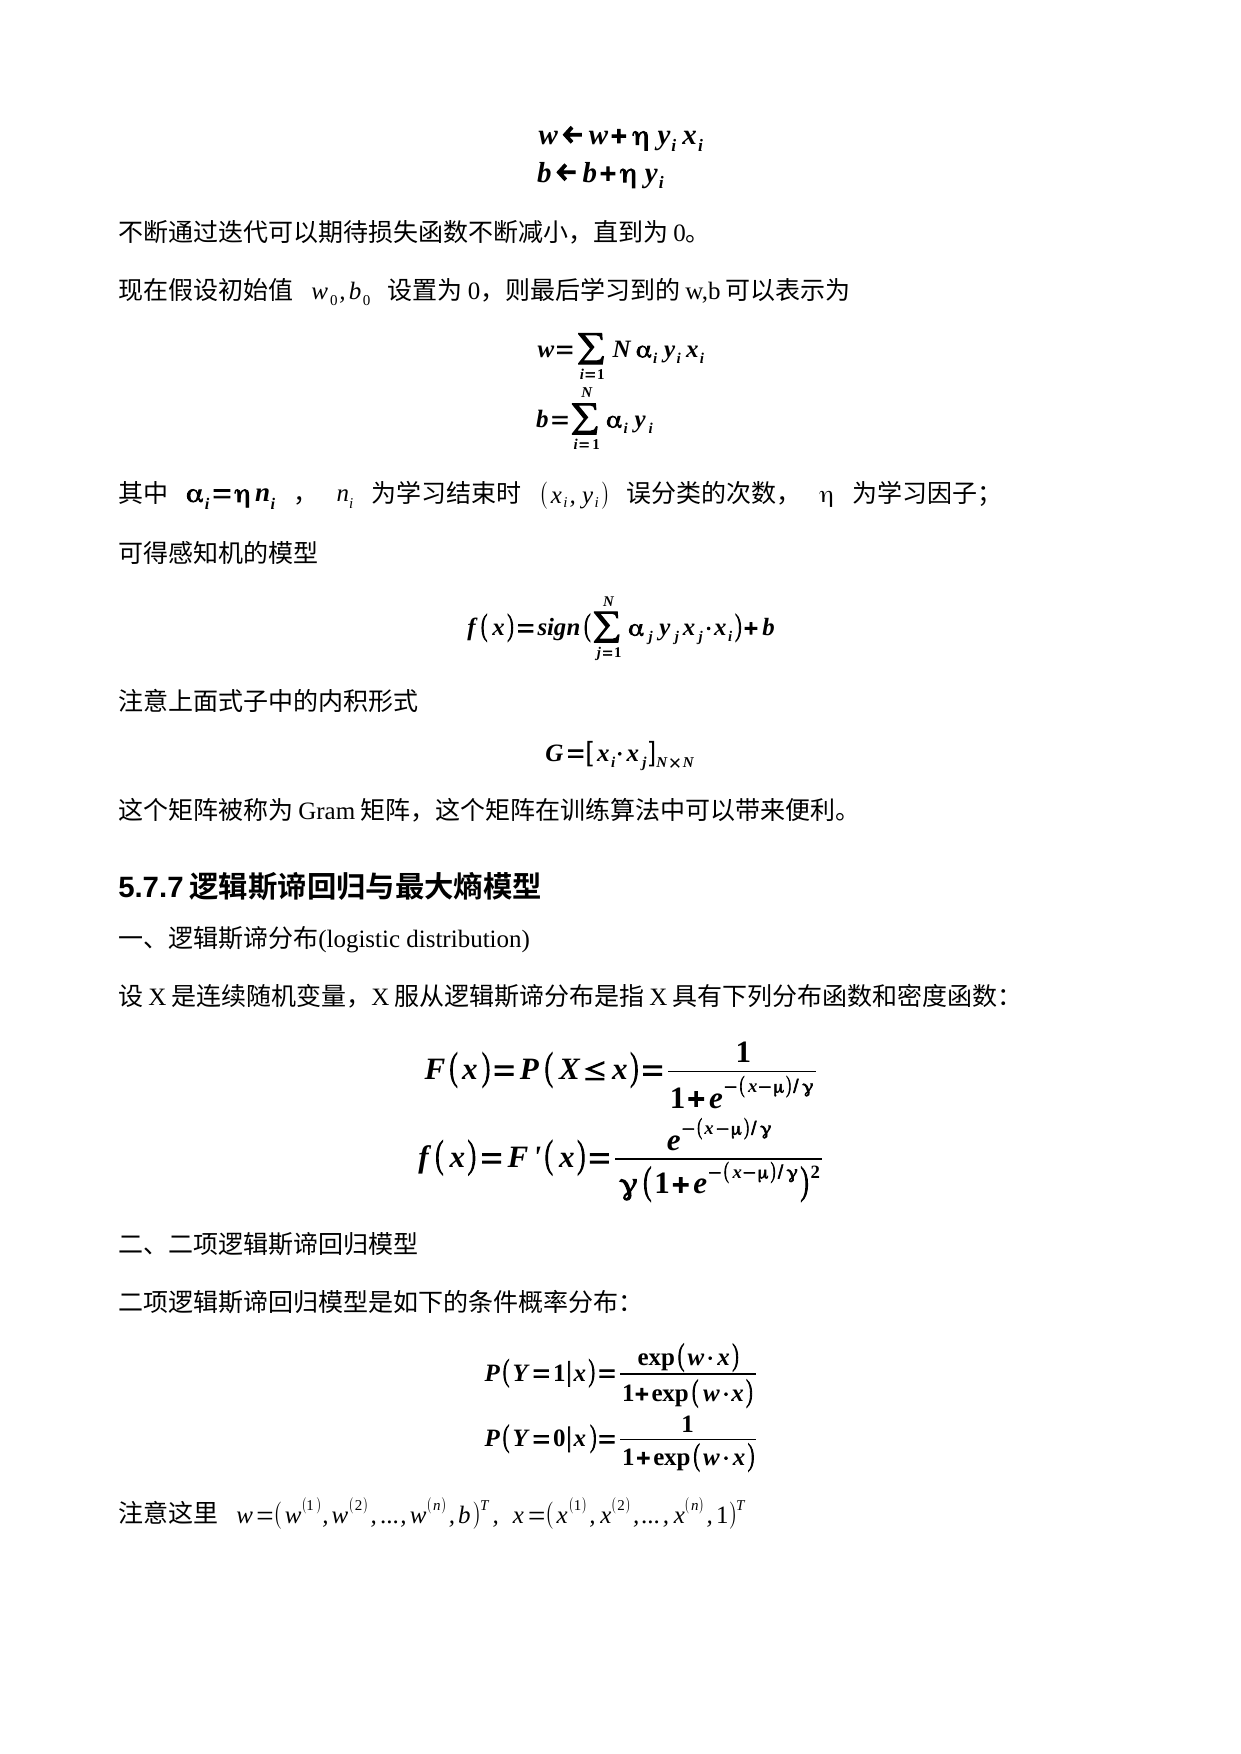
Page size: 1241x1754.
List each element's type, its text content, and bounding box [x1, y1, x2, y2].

text 现在假设初始值设置为0，则最后学习到的w,b可以表示为 [118, 271, 1122, 309]
text 不断通过迭代可以期待损失函数不断减小，直到为0。 [118, 213, 1122, 249]
text 其中，为学习结束时误分类的次数，为学习因子； [118, 473, 1122, 512]
text 二项逻辑斯谛回归模型是如下的条件概率分布： [118, 1282, 1122, 1319]
text 注意这里 [118, 1493, 1122, 1530]
text 一、逻辑斯谛分布(logistic distribution) [118, 918, 1122, 955]
text 注意上面式子中的内积形式 [118, 681, 1122, 717]
subtitle 5.7.7逻辑斯谛回归与最大熵模型 [118, 863, 1122, 906]
text 设X是连续随机变量，X服从逻辑斯谛分布是指X具有下列分布函数和密度函数： [118, 976, 1122, 1013]
text 可得感知机的模型 [118, 534, 1122, 570]
text 二、二项逻辑斯谛回归模型 [118, 1224, 1122, 1261]
text 这个矩阵被称为Gram矩阵，这个矩阵在训练算法中可以带来便利。 [118, 791, 1122, 827]
